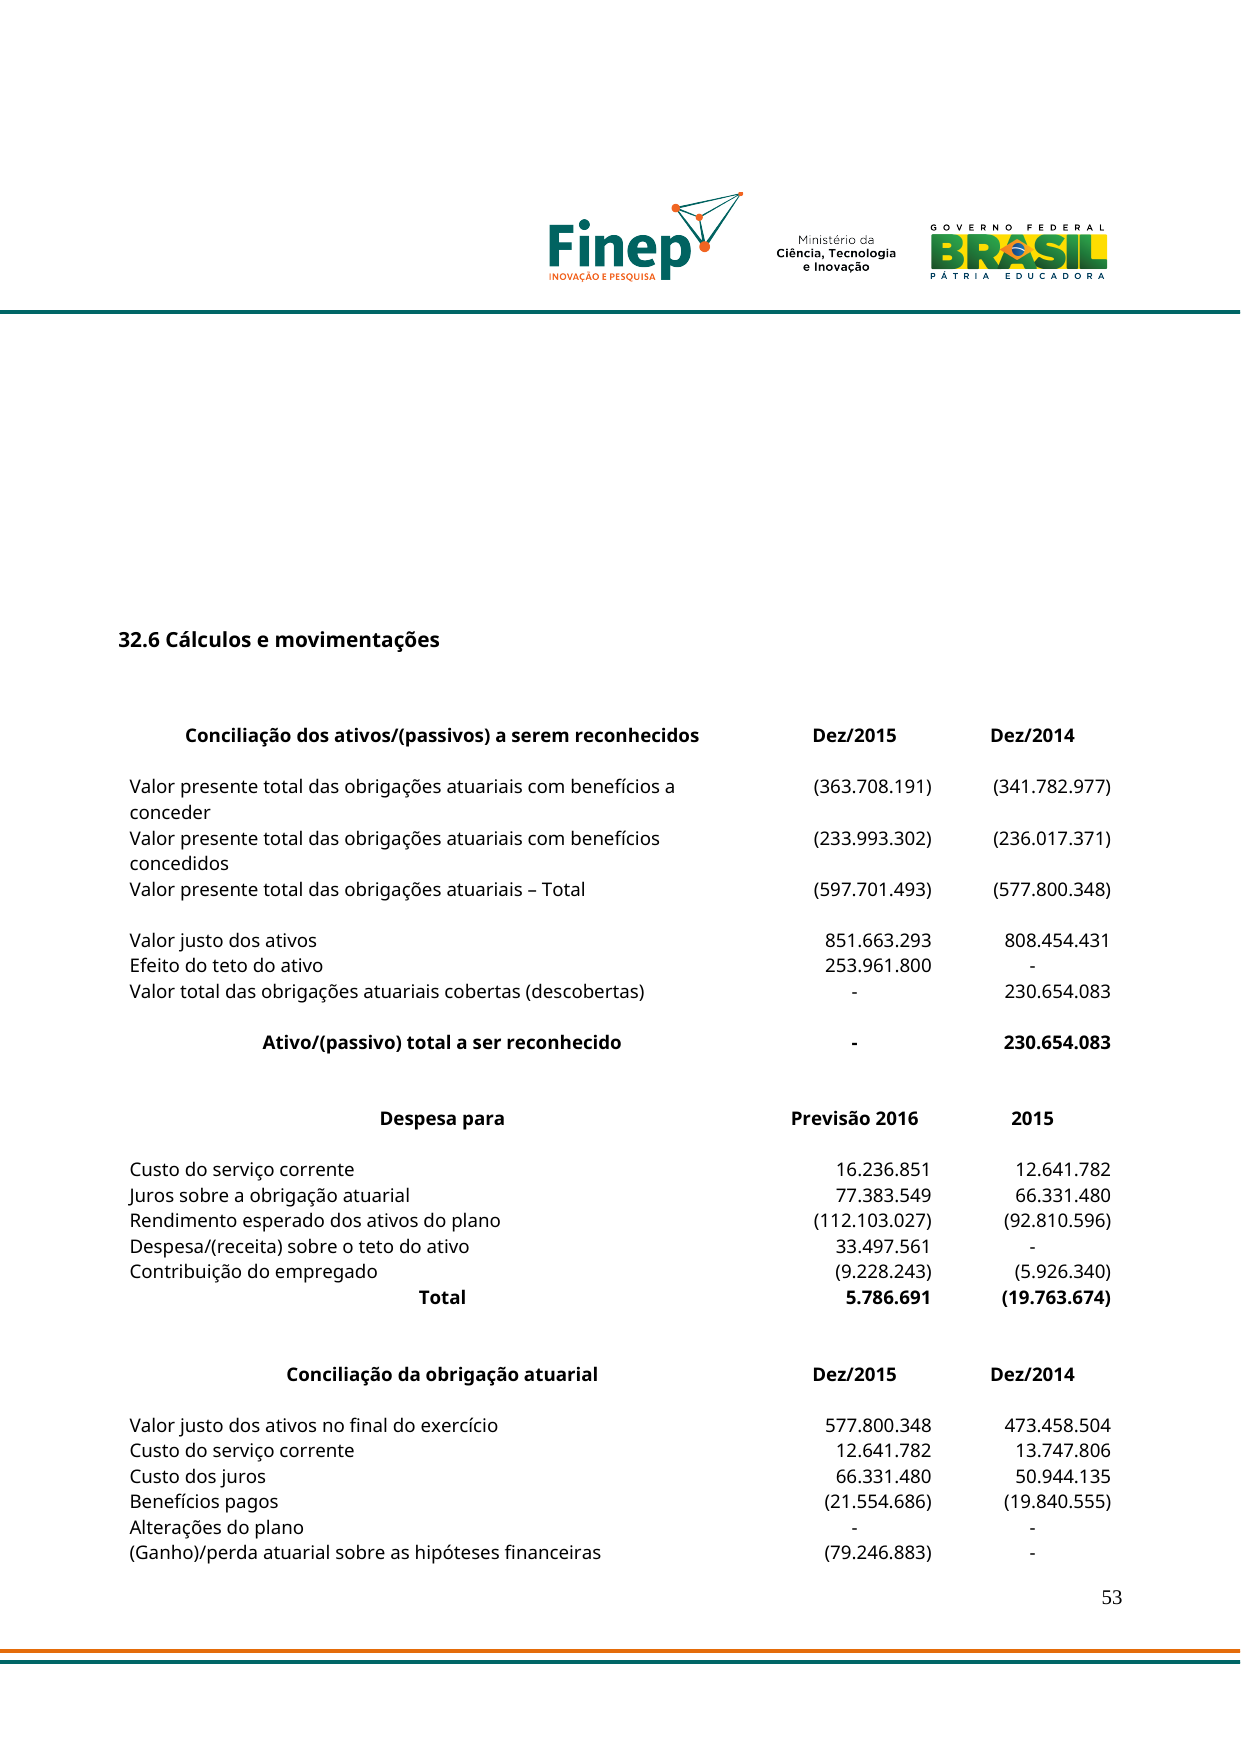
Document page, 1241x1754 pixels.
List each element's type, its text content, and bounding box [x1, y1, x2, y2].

table_cell (21.554.686) [766, 1489, 943, 1514]
table_cell - [943, 1540, 1122, 1565]
table_cell (341.782.977) [943, 774, 1122, 825]
subtitle 32.6 Cálculos e movimentações [118, 625, 1122, 654]
table_cell [766, 1310, 943, 1361]
table_cell (19.763.674) [943, 1284, 1122, 1310]
table_cell [943, 1055, 1122, 1106]
table_cell 2015 [943, 1106, 1122, 1131]
table_cell [118, 901, 766, 927]
table_cell [766, 1055, 943, 1106]
table_cell (236.017.371) [943, 825, 1122, 876]
table_cell (79.246.883) [766, 1540, 943, 1565]
table_cell Valor presente total das obrigações atuariais – Total [118, 876, 766, 901]
table_cell 808.454.431 [943, 927, 1122, 952]
table_cell 77.383.549 [766, 1182, 943, 1208]
table_cell Rendimento esperado dos ativos do plano [118, 1208, 766, 1233]
table_cell - [943, 953, 1122, 978]
table_cell Valor justo dos ativos no final do exercício [118, 1412, 766, 1437]
table_cell Dez/2015 [766, 1361, 943, 1386]
table_cell - [766, 1514, 943, 1539]
table_cell (5.926.340) [943, 1259, 1122, 1284]
table_cell 577.800.348 [766, 1412, 943, 1437]
table_cell 12.641.782 [766, 1438, 943, 1463]
table_cell Benefícios pagos [118, 1489, 766, 1514]
table_cell (9.228.243) [766, 1259, 943, 1284]
table_cell 473.458.504 [943, 1412, 1122, 1437]
table_cell [766, 1386, 943, 1412]
table_cell Valor justo dos ativos [118, 927, 766, 952]
table_cell Custo dos juros [118, 1463, 766, 1488]
table_cell Conciliação da obrigação atuarial [118, 1361, 766, 1386]
table_cell Valor presente total das obrigações atuariais com benefícios concedidos [118, 825, 766, 876]
table_cell [943, 901, 1122, 927]
table_cell Total [118, 1284, 766, 1310]
table_cell [118, 1055, 766, 1106]
table_cell Efeito do teto do ativo [118, 953, 766, 978]
table_cell (233.993.302) [766, 825, 943, 876]
table_cell [118, 748, 766, 774]
table_cell 50.944.135 [943, 1463, 1122, 1488]
table_cell Contribuição do empregado [118, 1259, 766, 1284]
table_cell [118, 1131, 766, 1157]
table_cell 13.747.806 [943, 1438, 1122, 1463]
table_cell [766, 748, 943, 774]
table_cell (597.701.493) [766, 876, 943, 901]
table_header Dez/2015 [766, 723, 943, 748]
table_cell Dez/2014 [943, 1361, 1122, 1386]
table_cell 851.663.293 [766, 927, 943, 952]
table_cell 12.641.782 [943, 1157, 1122, 1182]
table_header Conciliação dos ativos/(passivos) a serem reconhecidos [118, 723, 766, 748]
table_cell 33.497.561 [766, 1233, 943, 1259]
table_cell [118, 1310, 766, 1361]
table_cell Custo do serviço corrente [118, 1157, 766, 1182]
table_cell 66.331.480 [766, 1463, 943, 1488]
table_cell 66.331.480 [943, 1182, 1122, 1208]
table_cell 230.654.083 [943, 1029, 1122, 1054]
table_cell (112.103.027) [766, 1208, 943, 1233]
table_cell [766, 1131, 943, 1157]
table_cell - [943, 1514, 1122, 1539]
table_cell Valor total das obrigações atuariais cobertas (descobertas) [118, 978, 766, 1029]
table_cell Custo do serviço corrente [118, 1438, 766, 1463]
table_cell Juros sobre a obrigação atuarial [118, 1182, 766, 1208]
table_cell (577.800.348) [943, 876, 1122, 901]
table_cell 16.236.851 [766, 1157, 943, 1182]
table_cell Previsão 2016 [766, 1106, 943, 1131]
table_cell [943, 1131, 1122, 1157]
table_cell [943, 748, 1122, 774]
table_header Dez/2014 [943, 723, 1122, 748]
table_cell [766, 901, 943, 927]
table_cell 253.961.800 [766, 953, 943, 978]
table_cell - [766, 978, 943, 1029]
table_cell (92.810.596) [943, 1208, 1122, 1233]
table_cell Despesa/(receita) sobre o teto do ativo [118, 1233, 766, 1259]
table_cell Alterações do plano [118, 1514, 766, 1539]
table_cell Despesa para [118, 1106, 766, 1131]
table_cell (19.840.555) [943, 1489, 1122, 1514]
table_cell [943, 1310, 1122, 1361]
table_cell - [766, 1029, 943, 1054]
table_cell [943, 1386, 1122, 1412]
table_cell - [943, 1233, 1122, 1259]
table_cell 5.786.691 [766, 1284, 943, 1310]
table_cell Ativo/(passivo) total a ser reconhecido [118, 1029, 766, 1054]
table_cell (363.708.191) [766, 774, 943, 825]
table_cell Valor presente total das obrigações atuariais com benefícios a conceder [118, 774, 766, 825]
table_cell (Ganho)/perda atuarial sobre as hipóteses financeiras [118, 1540, 766, 1565]
table_cell [118, 1386, 766, 1412]
table_cell 230.654.083 [943, 978, 1122, 1029]
